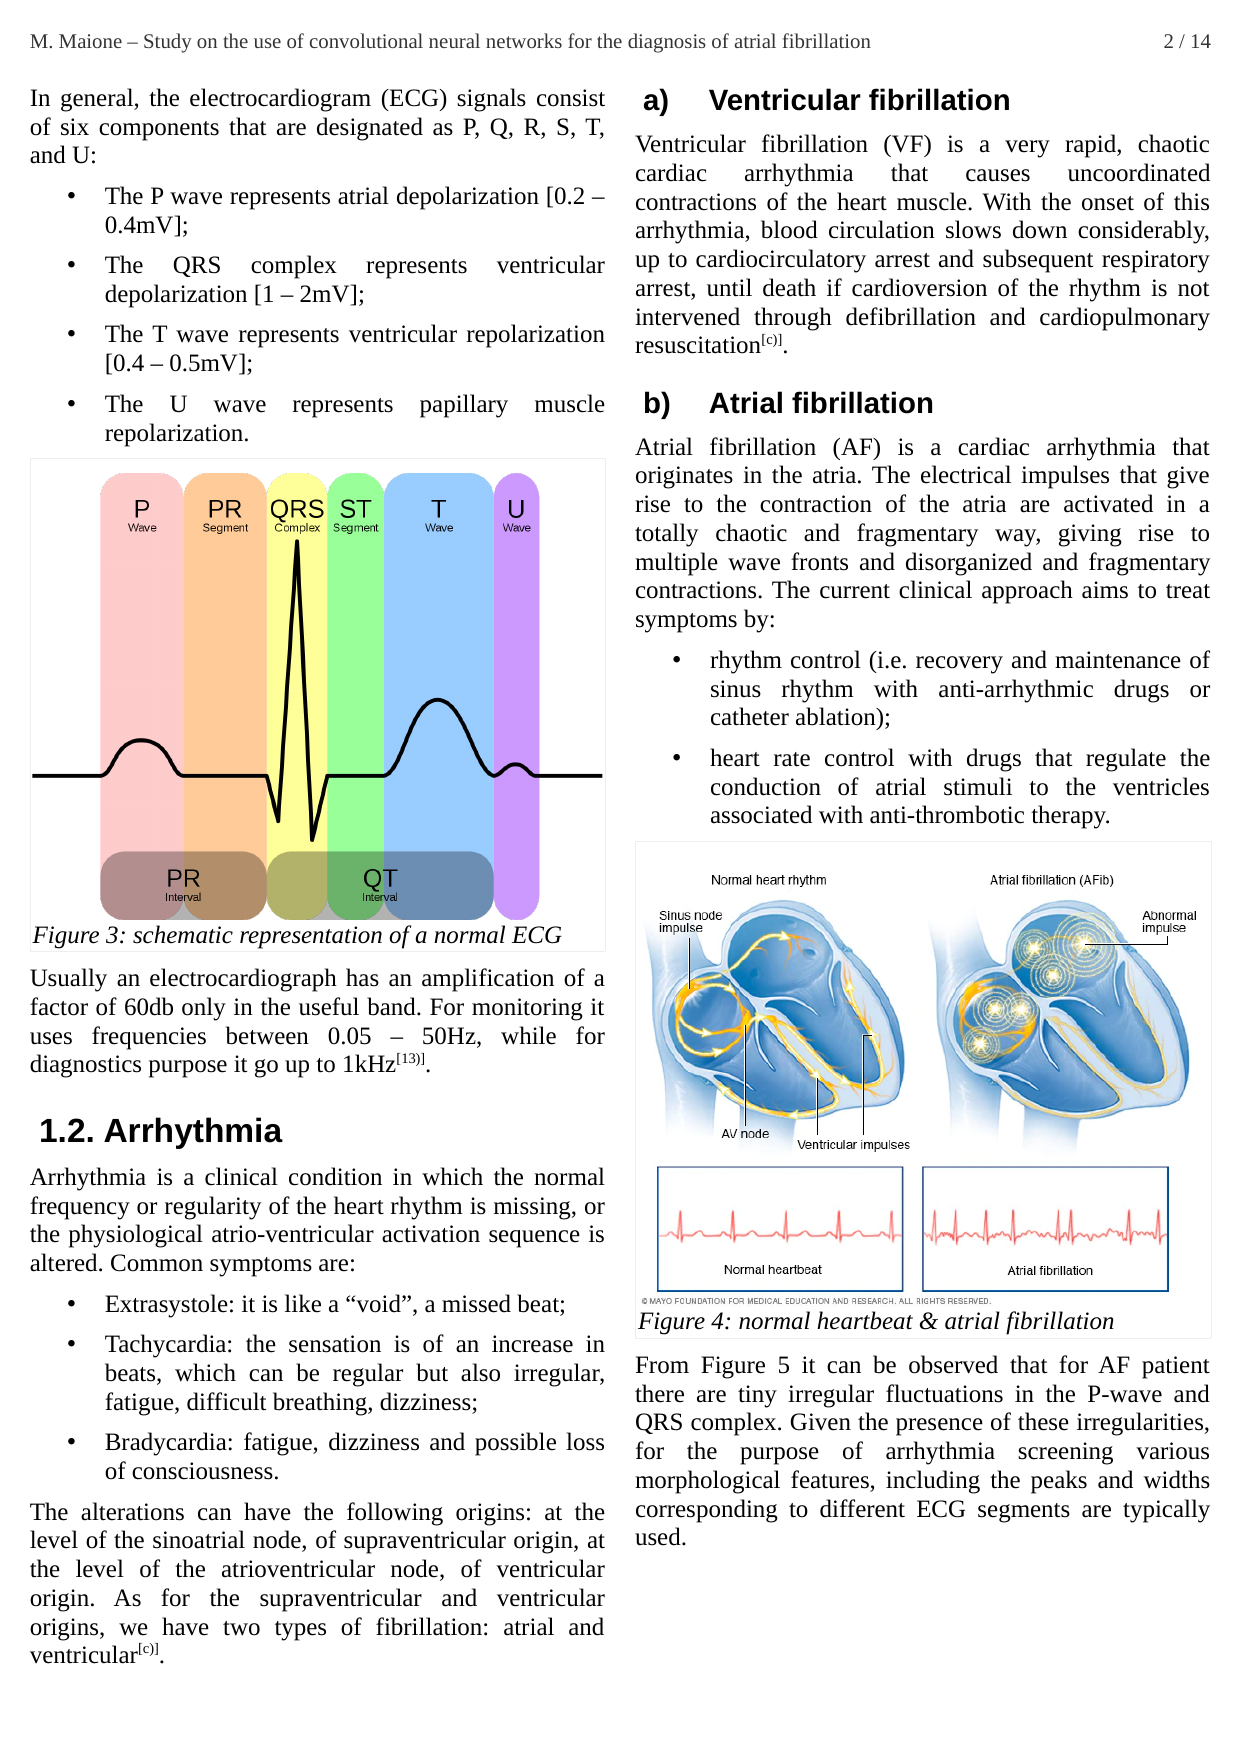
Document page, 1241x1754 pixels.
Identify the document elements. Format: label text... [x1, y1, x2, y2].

subtitle Atrial fibrillation [635, 386, 1211, 419]
subtitle Arrhythmia [29, 1111, 605, 1149]
text Atrial fibrillation (AF) is a cardiac arrhythmia that originates in the atria. The electrical impulses that give rise to the contraction of the atria are activated in a totally chaotic and fragmentary way, giving rise to multiple wave fronts and disorganized and fragmentary contractions. The current clinical approach aims to treat symptoms by: [635, 432, 1211, 633]
text In general, the electrocardiogram (ECG) signals consist of six components that are designated as P, Q, R, S, T, and U: [29, 83, 605, 169]
text Ventricular fibrillation (VF) is a very rapid, chaotic cardiac arrhythmia that causes uncoordinated contractions of the heart muscle. With the onset of this arrhythmia, blood circulation slows down considerably, up to cardiocirculatory arrest and subsequent respiratory arrest, until death if cardioversion of the rhythm is not intervened through defibrillation and cardiopulmonary resuscitation[c]. [635, 129, 1211, 359]
list Bradycardia: fatigue, dizziness and possible loss of consciousness. [67, 1427, 605, 1485]
list The U wave represents papillary muscle repolarization. [67, 389, 605, 446]
list The QRS complex represents ventricular depolarization [1 – 2mV]; [67, 250, 605, 308]
list The T wave represents ventricular repolarization [0.4 – 0.5mV]; [67, 319, 605, 377]
list The P wave represents atrial depolarization [0.2 – 0.4mV]; [67, 181, 605, 238]
picture [637, 856, 1208, 1307]
list Tachycardia: the sensation is of an increase in beats, which can be regular but also irregular, fatigue, difficult breathing, dizziness; [67, 1329, 605, 1416]
picture [32, 473, 603, 920]
text Usually an electrocardiograph has an amplification of a factor of 60db only in the useful band. For monitoring it uses frequencies between 0.05 – 50Hz, while for diagnostics purpose it go up to 1kHz[13]. [29, 963, 605, 1078]
text Figure 3: schematic representation of a normal ECG [32, 920, 602, 948]
list heart rate control with drugs that regulate the conduction of atrial stimuli to the ventricles associated with anti-thrombotic therapy. [672, 743, 1211, 829]
text Arrhythmia is a clinical condition in which the normal frequency or regularity of the heart rhythm is missing, or the physiological atrio-ventricular activation sequence is altered. Common symptoms are: [29, 1162, 605, 1277]
subtitle Ventricular fibrillation [635, 83, 1211, 117]
list Extrasystole: it is like a “void”, a missed beat; [67, 1289, 605, 1317]
list rhythm control (i.e. recovery and maintenance of sinus rhythm with anti-arrhythmic drugs or catheter ablation); [672, 645, 1211, 731]
text Figure 4: normal heartbeat & atrial fibrillation [638, 1307, 1208, 1335]
text The alterations can have the following origins: at the level of the sinoatrial node, of supraventricular origin, at the level of the atrioventricular node, of ventricular origin. As for the supraventricular and ventricular origins, we have two types of fibrillation: atrial and ventricular[c]. [29, 1497, 605, 1669]
text From Figure 5 it can be observed that for AF patient there are tiny irregular fluctuations in the P-wave and QRS complex. Given the presence of these irregularities, for the purpose of arrhythmia screening various morphological features, including the peaks and widths corresponding to different ECG segments are typically used. [635, 1350, 1211, 1551]
